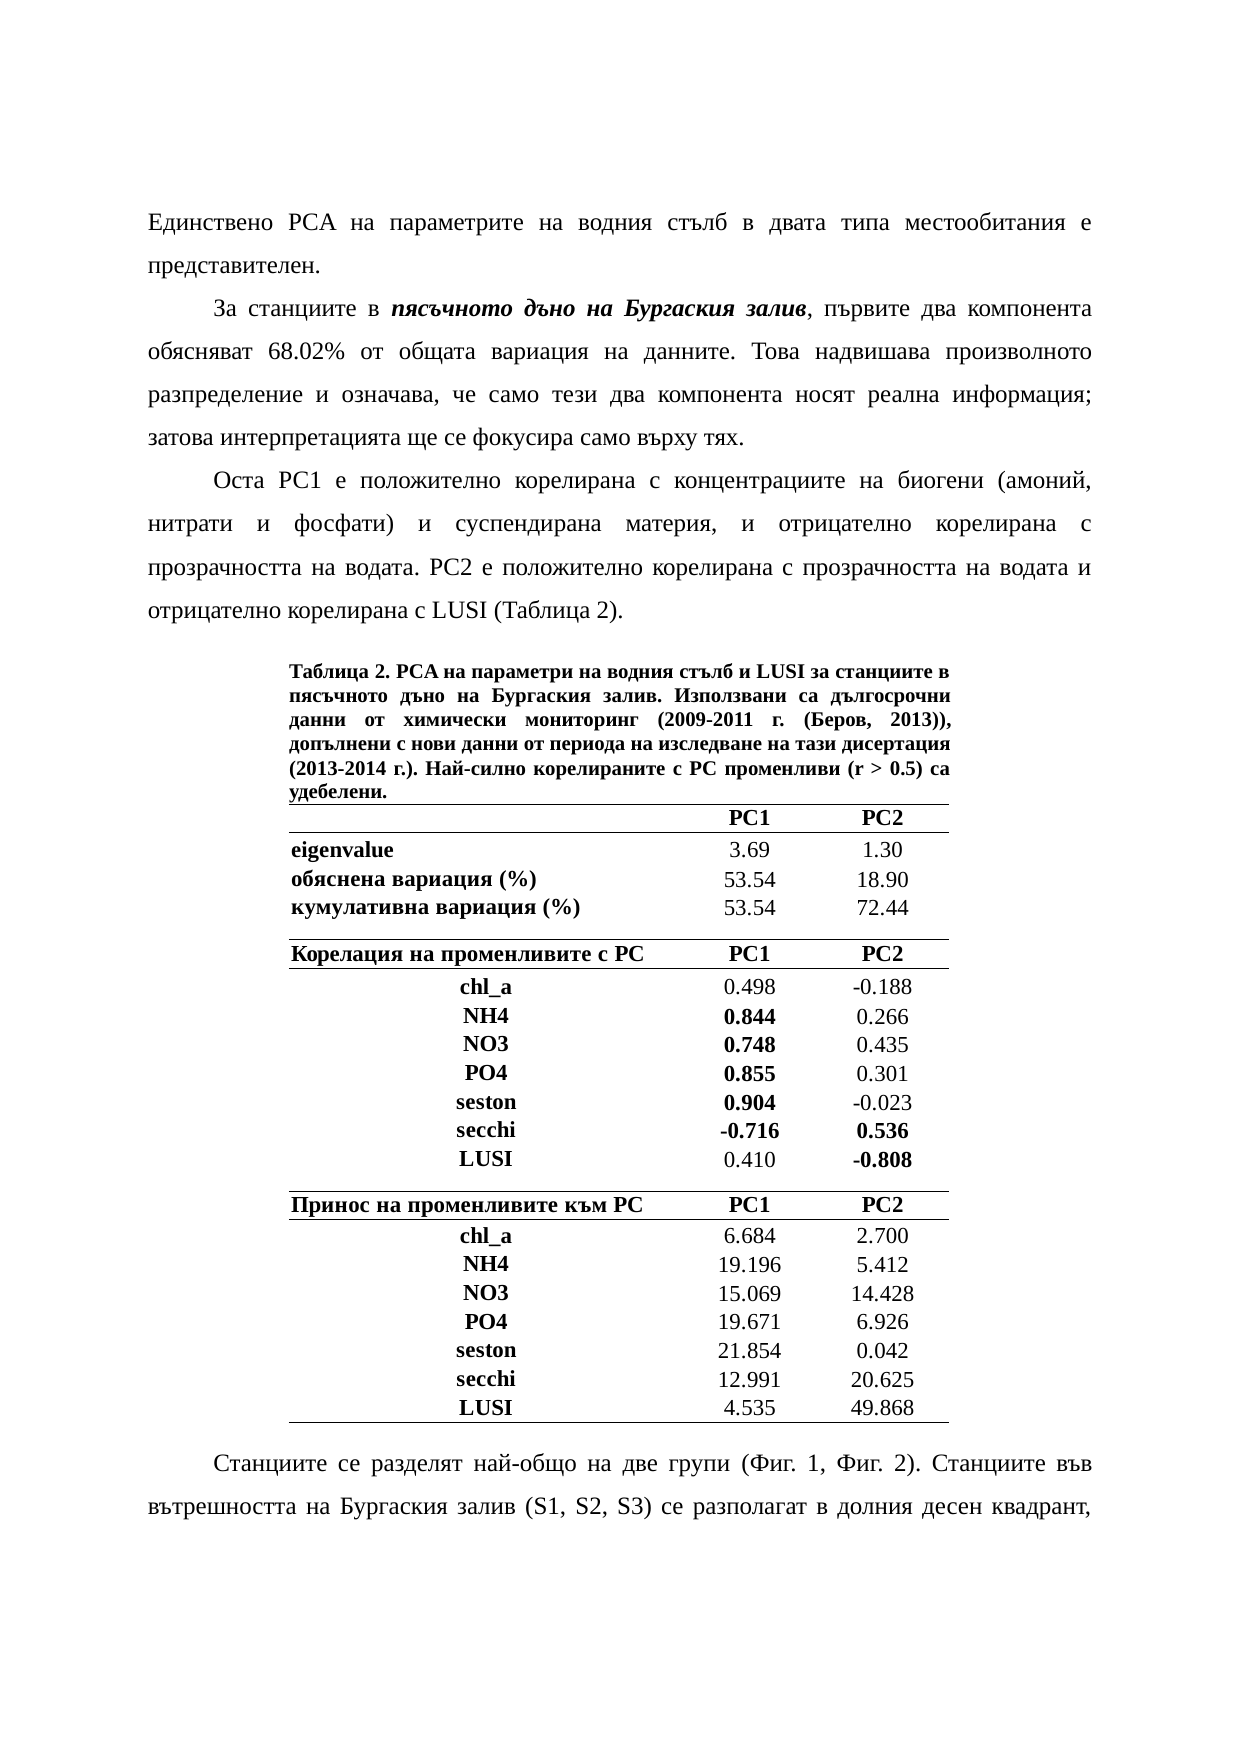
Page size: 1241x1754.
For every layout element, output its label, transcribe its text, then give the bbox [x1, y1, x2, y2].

text Станциите се разделят най-общо на две групи (Фиг. 1, Фиг. 2). Станциите във вътрешността на Бургаския залив (S1, S2, S3) се разполагат в долния десен квадрант, [148, 1448, 1093, 1520]
text Единствено PCA на параметрите на водния стълб в двата типа местообитания е представителен. [148, 207, 1093, 278]
text За станциите в пясъчното дъно на Бургаския залив, първите два компонента обясняват 68.02% от общата вариация на данните. Това надвишава произволното разпределение и означава, че само тези два компонента носят реална информация; затова интерпретацията ще се фокусира само върху тях. [148, 293, 1093, 451]
text Оста РС1 е положително корелирана с концентрациите на биогени (амоний, нитрати и фосфати) и суспендирана материя, и отрицателно корелирана с прозрачността на водата. РС2 е положително корелирана с прозрачността на водата и отрицателно корелирана с LUSI (Таблица 2). [148, 465, 1093, 623]
text Таблица 2. PCA на параметри на водния стълб и LUSI за станциите в пясъчното дъно на Бургаския залив. Използвани са дългосрочни данни от химически мониторинг (2009-2011 г. (Беров, 2013)), допълнени с нови данни от периода на изследване на тази дисертация (2013-2014 г.). Най-силно корелираните с РС променливи (r > 0.5) са удебелени. [289, 659, 951, 1424]
